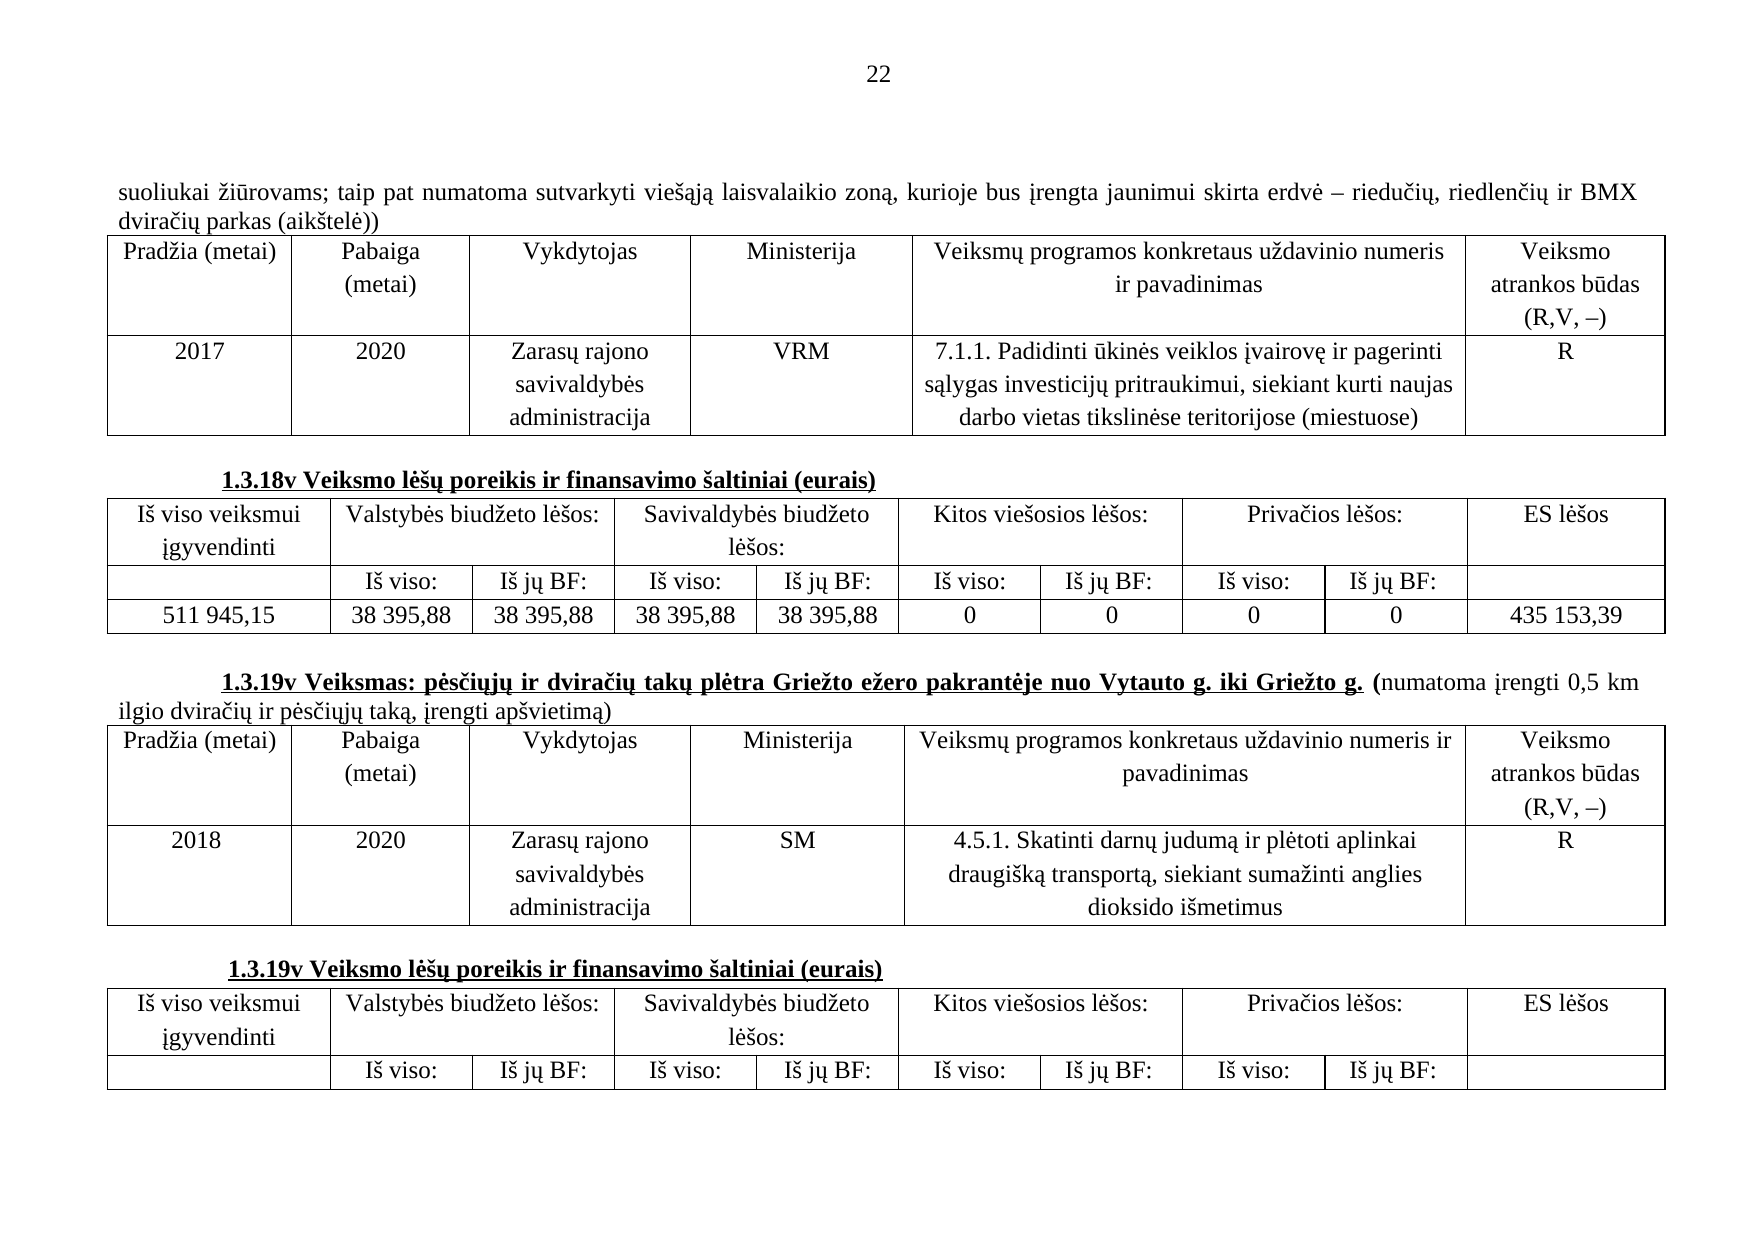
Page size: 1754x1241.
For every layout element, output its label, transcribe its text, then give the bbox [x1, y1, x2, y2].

table_cell Iš viso: [899, 566, 1040, 599]
table_header ES lėšos [1468, 499, 1664, 565]
table_cell 38 395,88 [473, 600, 614, 633]
table_cell 2017 [108, 336, 291, 435]
table_cell 38 395,88 [331, 600, 472, 633]
table_cell Iš viso: [1183, 566, 1324, 599]
table_cell [108, 1056, 330, 1089]
table_cell Iš viso: [331, 566, 472, 599]
table_cell 7.1.1. Padidinti ūkinės veiklos įvairovę ir pagerinti sąlygas investicijų pritraukimui, siekiant kurti naujas darbo vietas tikslinėse teritorijose (miestuose) [913, 336, 1465, 435]
table_cell 2020 [292, 336, 469, 435]
table_header Ministerija [691, 726, 904, 824]
table_cell [1468, 1056, 1664, 1089]
text 1.3.19v Veiksmas: pėsčiųjų ir dviračių takų plėtra Griežto ežero pakrantėje nuo Vytauto g. iki Griežto g. (numatoma įrengti 0,5 km ilgio dviračių ir pėsčiųjų taką, įrengti apšvietimą) [118, 667, 1639, 724]
table_cell [1468, 566, 1664, 599]
table_cell 0 [1041, 600, 1182, 633]
table_cell Iš jų BF: [1326, 1056, 1467, 1089]
table_cell [108, 566, 330, 599]
table_cell 38 395,88 [615, 600, 756, 633]
table_cell Iš jų BF: [1041, 1056, 1182, 1089]
table_header ES lėšos [1468, 989, 1664, 1054]
table_cell Iš jų BF: [473, 1056, 614, 1089]
table_header Pabaiga (metai) [292, 726, 469, 824]
table_header Valstybės biudžeto lėšos: [331, 989, 614, 1054]
table_cell 0 [1183, 600, 1324, 633]
table_header Savivaldybės biudžeto lėšos: [615, 989, 898, 1054]
table_header Valstybės biudžeto lėšos: [331, 499, 614, 565]
table_header Veiksmo atrankos būdas (R,V, –) [1466, 236, 1664, 335]
table_cell Iš viso: [615, 1056, 756, 1089]
table_cell R [1466, 826, 1664, 925]
table_cell 435 153,39 [1468, 600, 1664, 633]
table_cell 0 [899, 600, 1040, 633]
table_cell Zarasų rajono savivaldybės administracija [470, 336, 690, 435]
table_cell Iš jų BF: [757, 1056, 898, 1089]
table_cell Zarasų rajono savivaldybės administracija [470, 826, 690, 925]
text suoliukai žiūrovams; taip pat numatoma sutvarkyti viešąją laisvalaikio zoną, kurioje bus įrengta jaunimui skirta erdvė – riedučių, riedlenčių ir BMX dviračių parkas (aikštelė)) [118, 177, 1639, 235]
table_cell Iš jų BF: [1041, 566, 1182, 599]
table_cell 2020 [292, 826, 469, 925]
table_cell SM [691, 826, 904, 925]
table_cell VRM [691, 336, 912, 435]
table_header Vykdytojas [470, 236, 690, 335]
table_header Privačios lėšos: [1183, 989, 1467, 1054]
table_header Veiksmų programos konkretaus uždavinio numeris ir pavadinimas [913, 236, 1465, 335]
table_header Veiksmo atrankos būdas (R,V, –) [1466, 726, 1664, 824]
table_cell Iš jų BF: [1326, 566, 1467, 599]
table_header Pabaiga (metai) [292, 236, 469, 335]
table_cell 2018 [108, 826, 291, 925]
table_header Savivaldybės biudžeto lėšos: [615, 499, 898, 565]
table_cell Iš viso: [899, 1056, 1040, 1089]
table_header Iš viso veiksmui įgyvendinti [108, 499, 330, 565]
table_header Pradžia (metai) [108, 726, 291, 824]
table_cell Iš viso: [615, 566, 756, 599]
table_header Kitos viešosios lėšos: [899, 989, 1182, 1054]
table_header Kitos viešosios lėšos: [899, 499, 1182, 565]
table_cell R [1466, 336, 1664, 435]
table_header Vykdytojas [470, 726, 690, 824]
table_cell 511 945,15 [108, 600, 330, 633]
table_cell Iš jų BF: [757, 566, 898, 599]
text 1.3.19v Veiksmo lėšų poreikis ir finansavimo šaltiniai (eurais) [118, 954, 1639, 983]
table_cell Iš jų BF: [473, 566, 614, 599]
table_header Pradžia (metai) [108, 236, 291, 335]
table_cell 38 395,88 [757, 600, 898, 633]
table_header Privačios lėšos: [1183, 499, 1467, 565]
table_cell 0 [1326, 600, 1467, 633]
table_header Iš viso veiksmui įgyvendinti [108, 989, 330, 1054]
text 1.3.18v Veiksmo lėšų poreikis ir finansavimo šaltiniai (eurais) [118, 465, 1639, 493]
table_cell Iš viso: [1183, 1056, 1324, 1089]
table_header Ministerija [691, 236, 912, 335]
table_cell 4.5.1. Skatinti darnų judumą ir plėtoti aplinkai draugišką transportą, siekiant sumažinti anglies dioksido išmetimus [905, 826, 1465, 925]
table_header Veiksmų programos konkretaus uždavinio numeris ir pavadinimas [905, 726, 1465, 824]
table_cell Iš viso: [331, 1056, 472, 1089]
